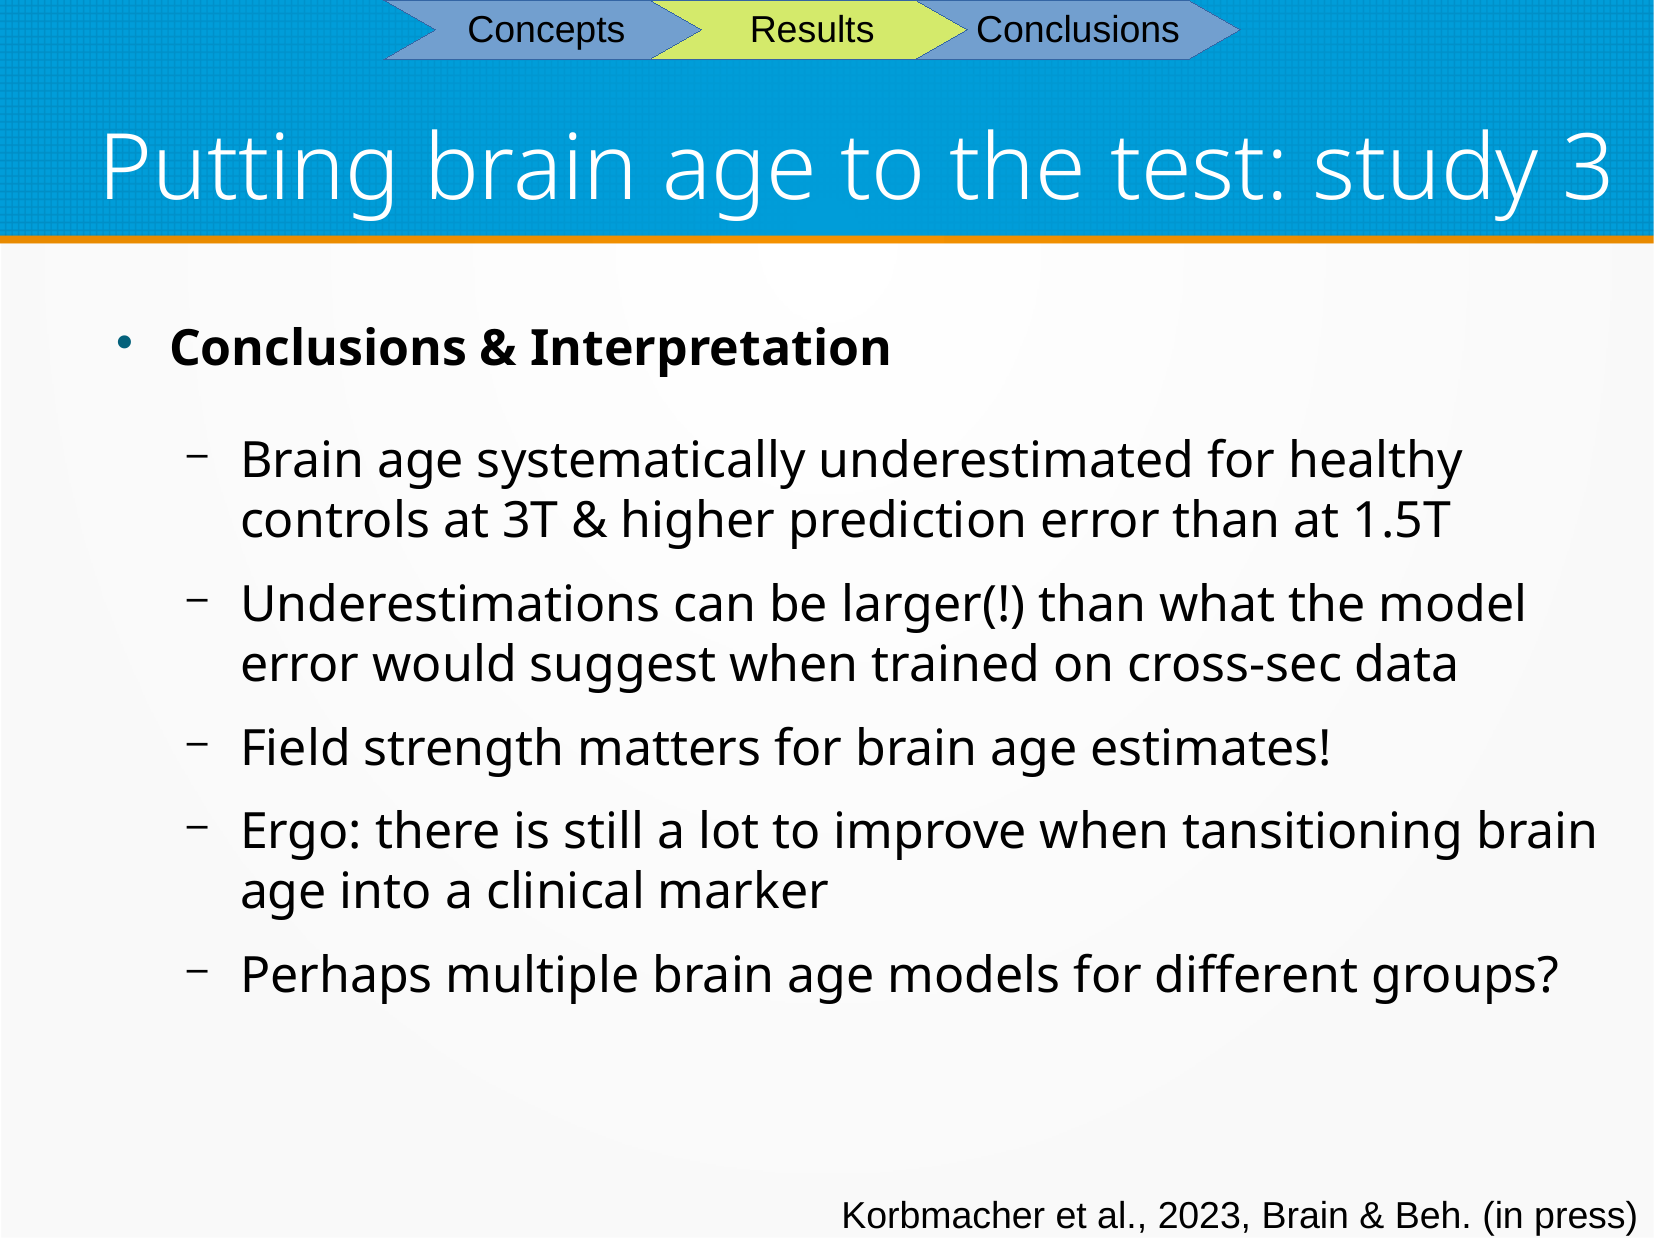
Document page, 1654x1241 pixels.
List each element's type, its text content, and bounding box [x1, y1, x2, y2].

text_box Concepts [383, 0, 700, 59]
text_box Results [649, 0, 966, 59]
title Putting brain age to the test: study 3 [98, 59, 1625, 227]
text_box Conclusions [915, 0, 1241, 59]
picture [0, 236, 1654, 1241]
list Conclusions & Interpretation Brain age systematically underestimated for healthy controls at 3T & higher prediction error than at 1.5T Underestimations can be larger(!) than what the model error would suggest when trained on cross-sec data Field strength matters for brain age estimates! Ergo: there is still a lot to improve when tansitioning brain age into a clinical marker Perhaps multiple brain age models for different groups? [98, 315, 1654, 1182]
text_box Korbmacher et al., 2023, Brain & Beh. (in press) [826, 1183, 1654, 1240]
